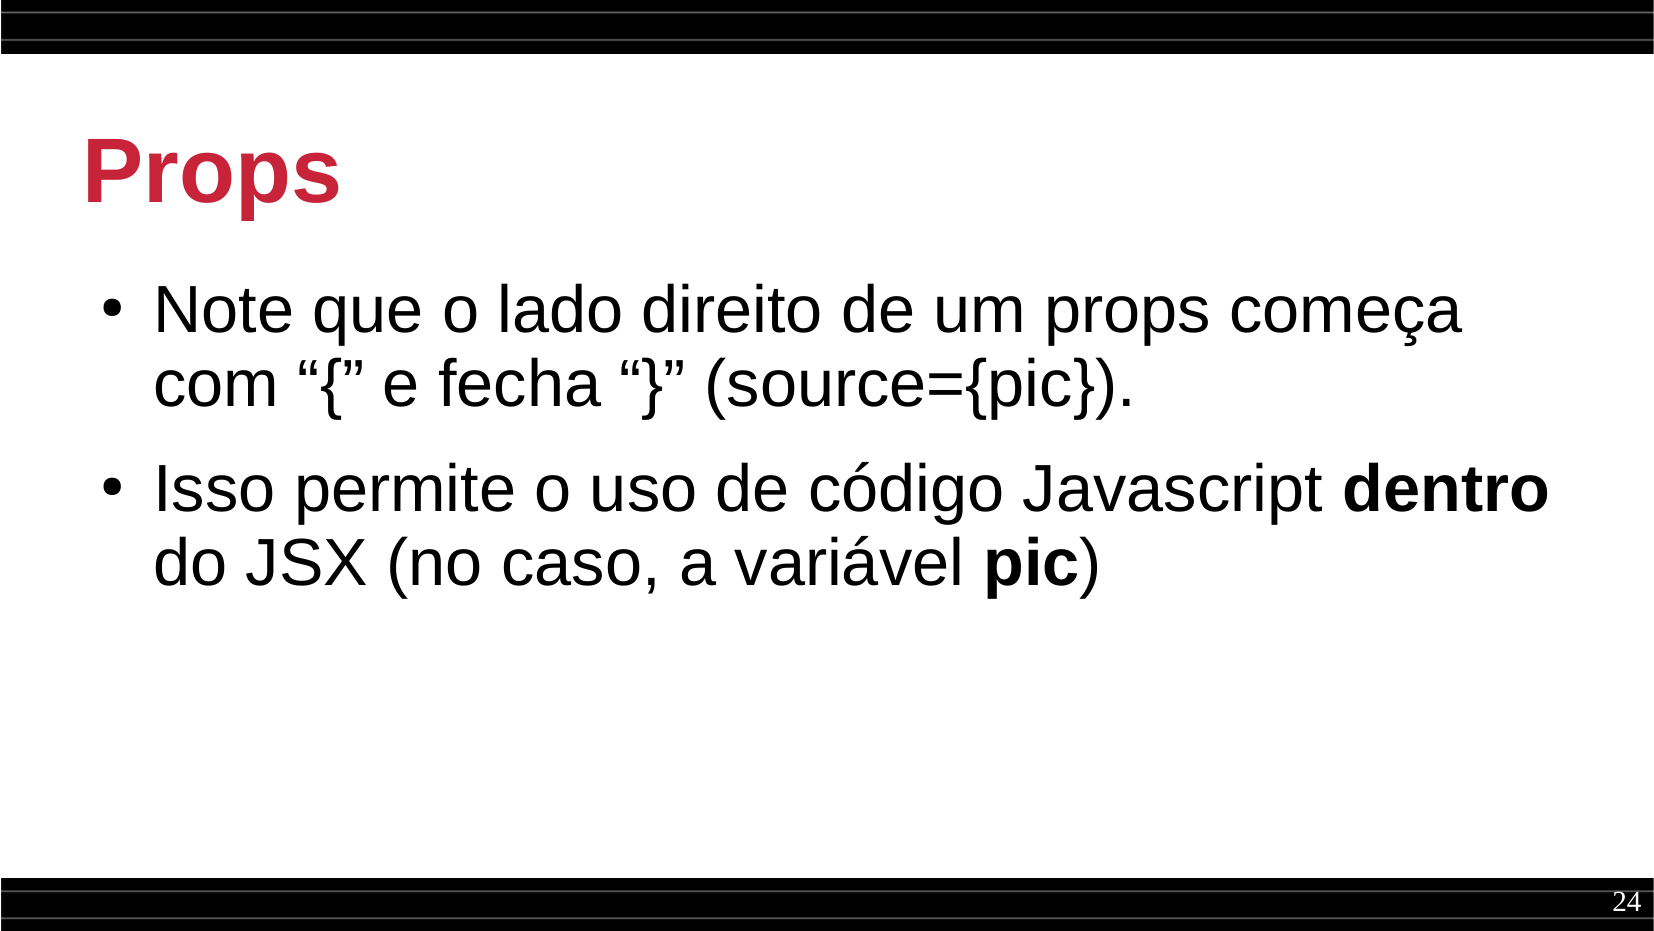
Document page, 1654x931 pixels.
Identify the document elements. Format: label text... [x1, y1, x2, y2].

list Note que o lado direito de um props começa com “{” e fecha “}” (source={pic}). Isso permite o uso de código Javascript dentro do JSX (no caso, a variável pic) [82, 271, 1571, 758]
picture [1, 0, 1654, 54]
title Props [82, 92, 1571, 249]
picture [1, 878, 1654, 931]
